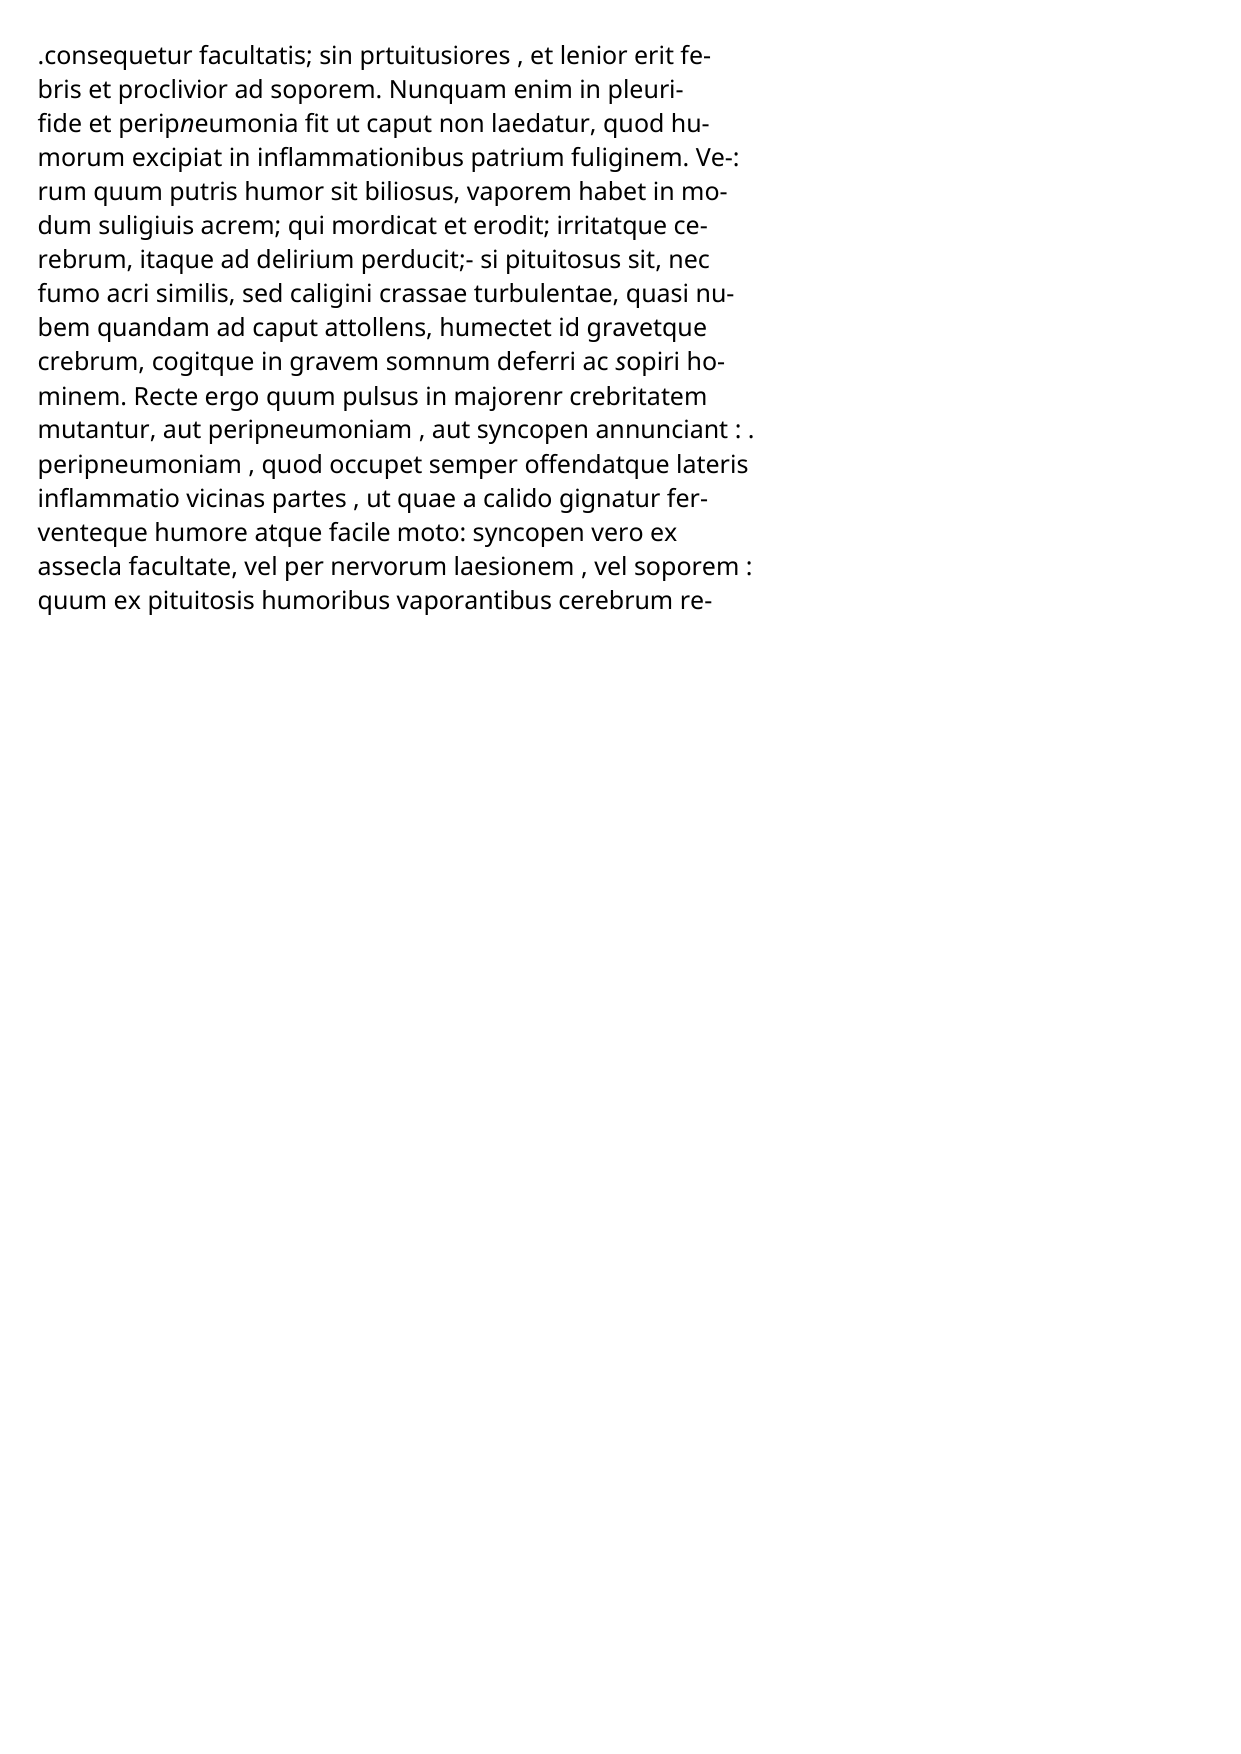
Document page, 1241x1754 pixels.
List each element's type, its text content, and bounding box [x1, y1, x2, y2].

text .consequetur facultatis; sin prtuitusiores , et lenior erit fe- bris et proclivior ad soporem. Nunquam enim in pleuri- fide et peripneumonia fit ut caput non laedatur, quod hu- morum excipiat in inflammationibus patrium fuliginem. Ve-: rum quum putris humor sit biliosus, vaporem habet in mo- dum suligiuis acrem; qui mordicat et erodit; irritatque ce- rebrum, itaque ad delirium perducit;- si pituitosus sit, nec fumo acri similis, sed caligini crassae turbulentae, quasi nu- bem quandam ad caput attollens, humectet id gravetque crebrum, cogitque in gravem somnum deferri ac sopiri ho- minem. Recte ergo quum pulsus in majorenr crebritatem mutantur, aut peripneumoniam , aut syncopen annunciant : . peripneumoniam , quod occupet semper offendatque lateris inflammatio vicinas partes , ut quae a calido gignatur fer- venteque humore atque facile moto: syncopen vero ex assecla facultate, vel per nervorum laesionem , vel soporem : quum ex pituitosis humoribus vaporantibus cerebrum re- [37, 37, 1203, 617]
